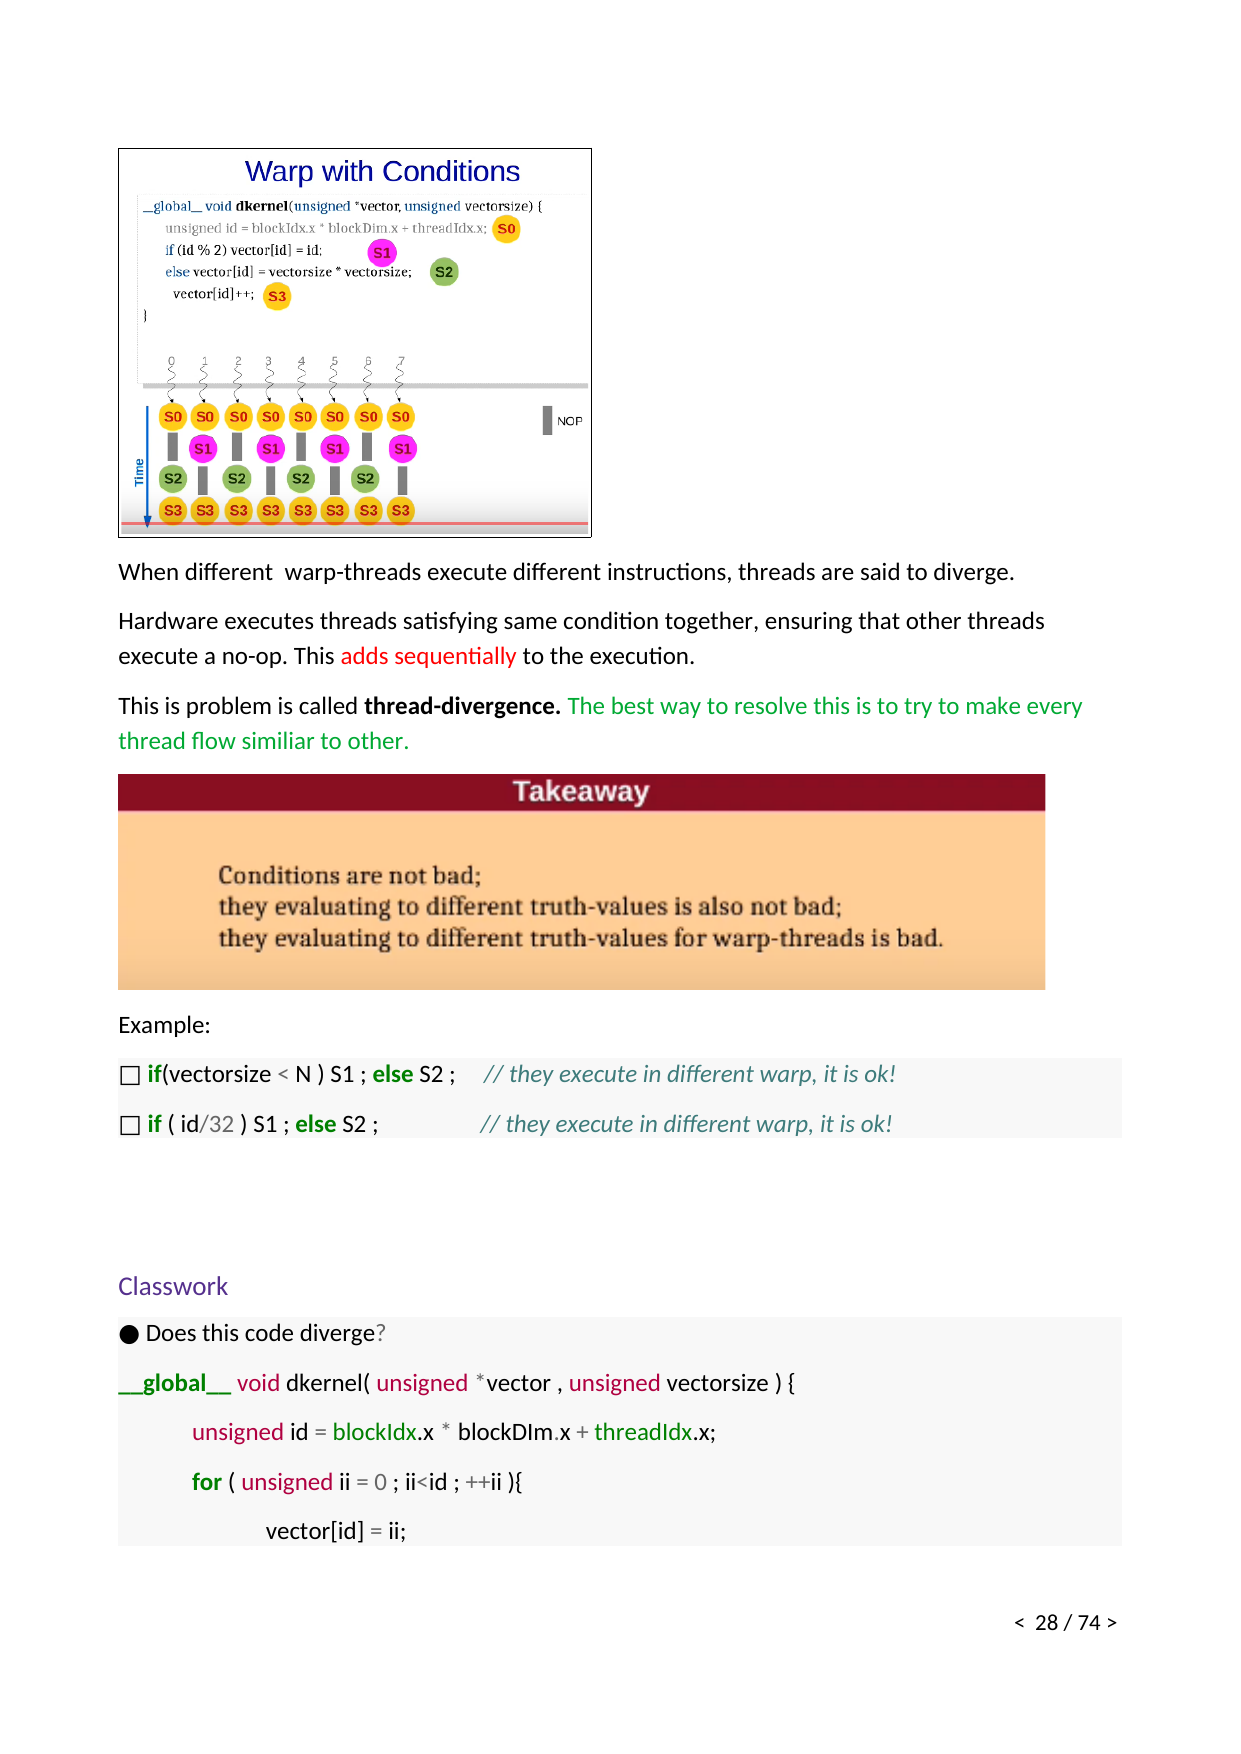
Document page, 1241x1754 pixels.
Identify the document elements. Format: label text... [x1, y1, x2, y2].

text vector[id] = ii; [118, 1515, 1122, 1546]
text This is problem is called thread-divergence. The best way to resolve this is to try to make every thread flow similiar to other. [118, 690, 1122, 756]
text Example: [118, 1009, 1122, 1039]
picture [121, 150, 589, 534]
text __global__ void dkernel( unsigned *vector , unsigned vectorsize ) { [118, 1367, 1122, 1397]
text Hardware executes threads satisfying same condition together, ensuring that other threads execute a no-op. This adds sequentially to the execution. [118, 605, 1122, 671]
text When different warp-threads execute different instructions, threads are said to diverge. [118, 556, 1122, 586]
subtitle Classwork [118, 1269, 1122, 1302]
text □ if(vectorsize < N ) S1 ; else S2 ; // they execute in different warp, it is ok! [118, 1058, 1122, 1089]
picture [118, 774, 1046, 990]
text □ if ( id/32 ) S1 ; else S2 ; // they execute in different warp, it is ok! [118, 1108, 1122, 1138]
text for ( unsigned ii = 0 ; ii<id ; ++ii ){ [118, 1466, 1122, 1496]
text ● Does this code diverge? [118, 1317, 1122, 1348]
text unsigned id = blockIdx.x * blockDIm.x + threadIdx.x; [118, 1416, 1122, 1447]
